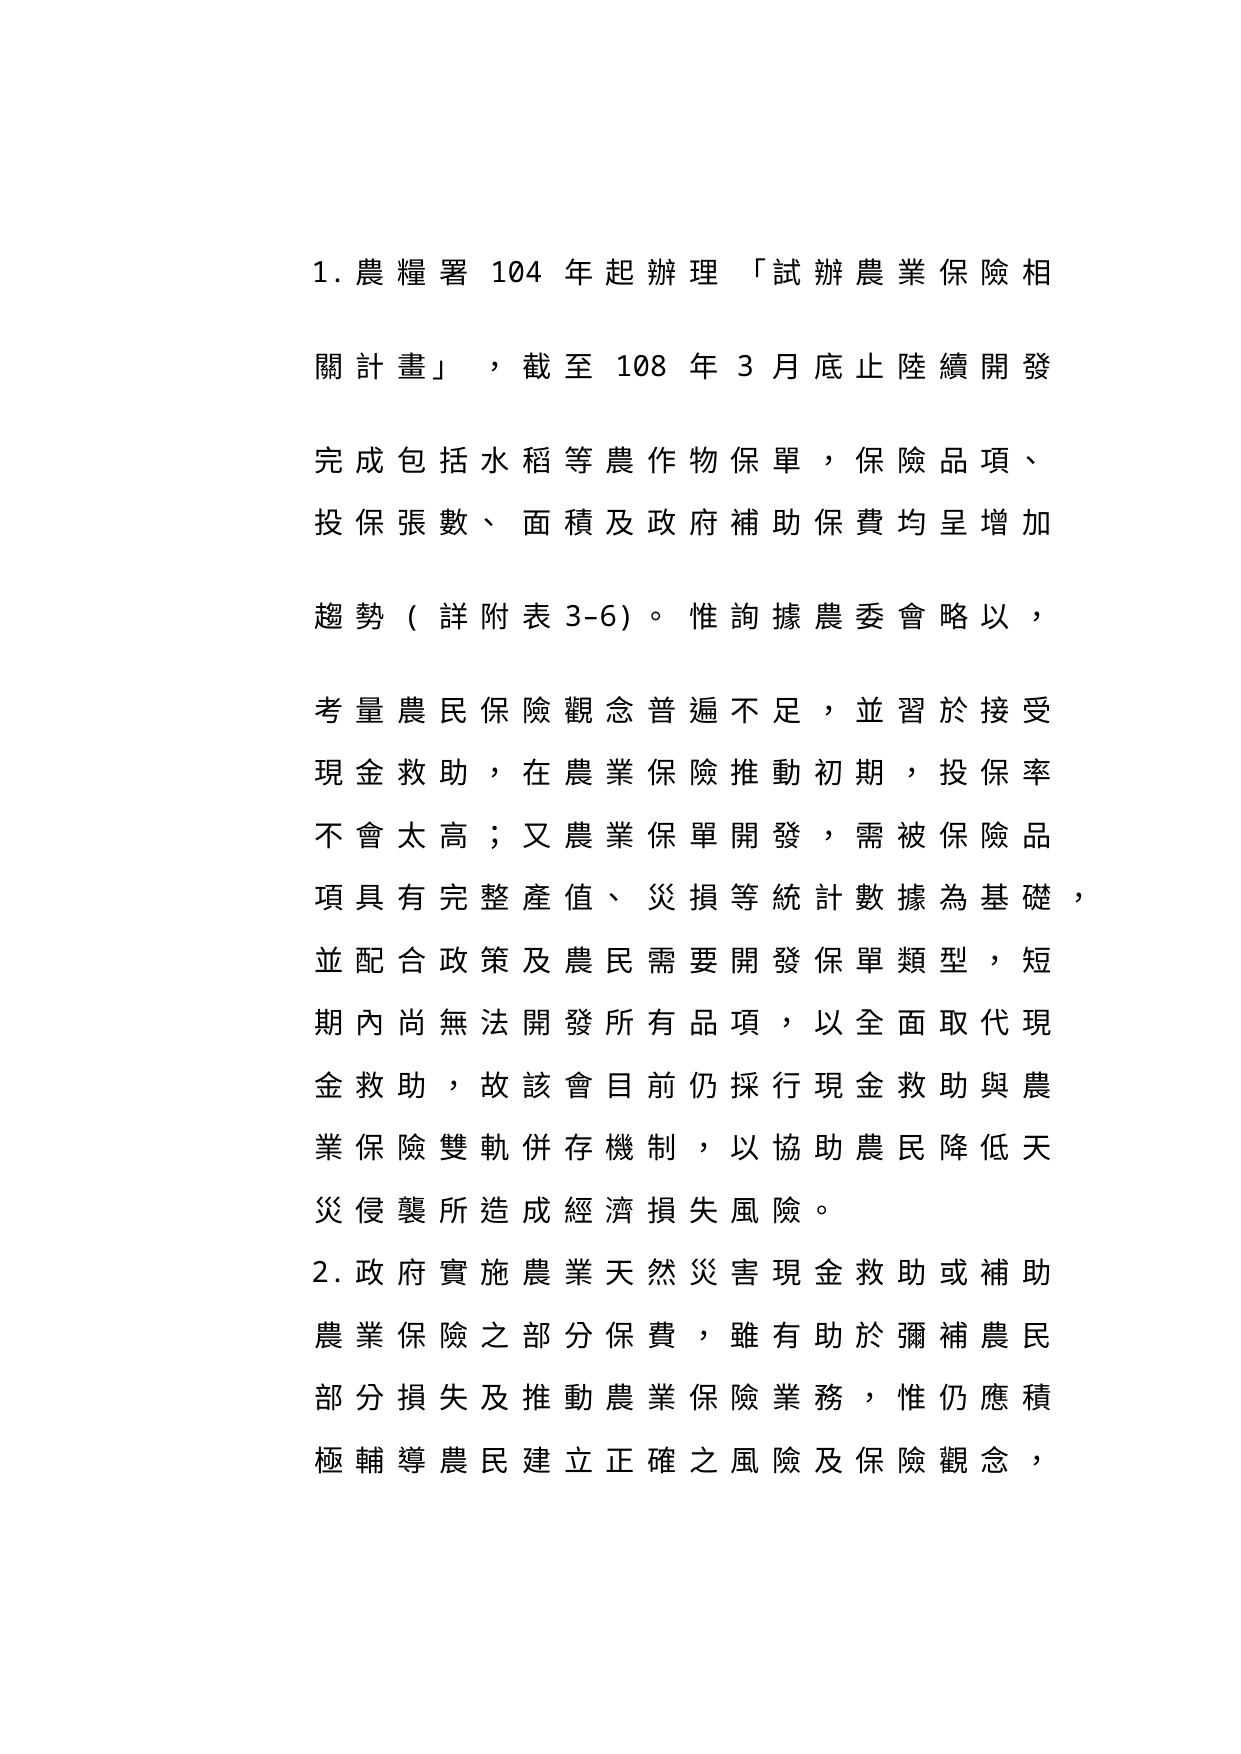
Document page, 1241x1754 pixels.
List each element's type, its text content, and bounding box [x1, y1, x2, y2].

text 1.農糧署104年起辦理「試辦農業保險相關計畫」，截至108年3月底止陸續開發完成包括水稻等農作物保單，保險品項、投保張數、面積及政府補助保費均呈增加趨勢(詳附表3–6)。惟詢據農委會略以，考量農民保險觀念普遍不足，並習於接受現金救助，在農業保險推動初期，投保率不會太高；又農業保單開發，需被保險品項具有完整產值、災損等統計數據為基礎，並配合政策及農民需要開發保單類型，短期內尚無法開發所有品項，以全面取代現金救助，故該會目前仍採行現金救助與農業保險雙軌併存機制，以協助農民降低天災侵襲所造成經濟損失風險。 [271, 229, 1058, 1229]
text 2.政府實施農業天然災害現金救助或補助農業保險之部分保費，雖有助於彌補農民部分損失及推動農業保險業務，惟仍應積極輔導農民建立正確之風險及保險觀念， [271, 1229, 1058, 1479]
